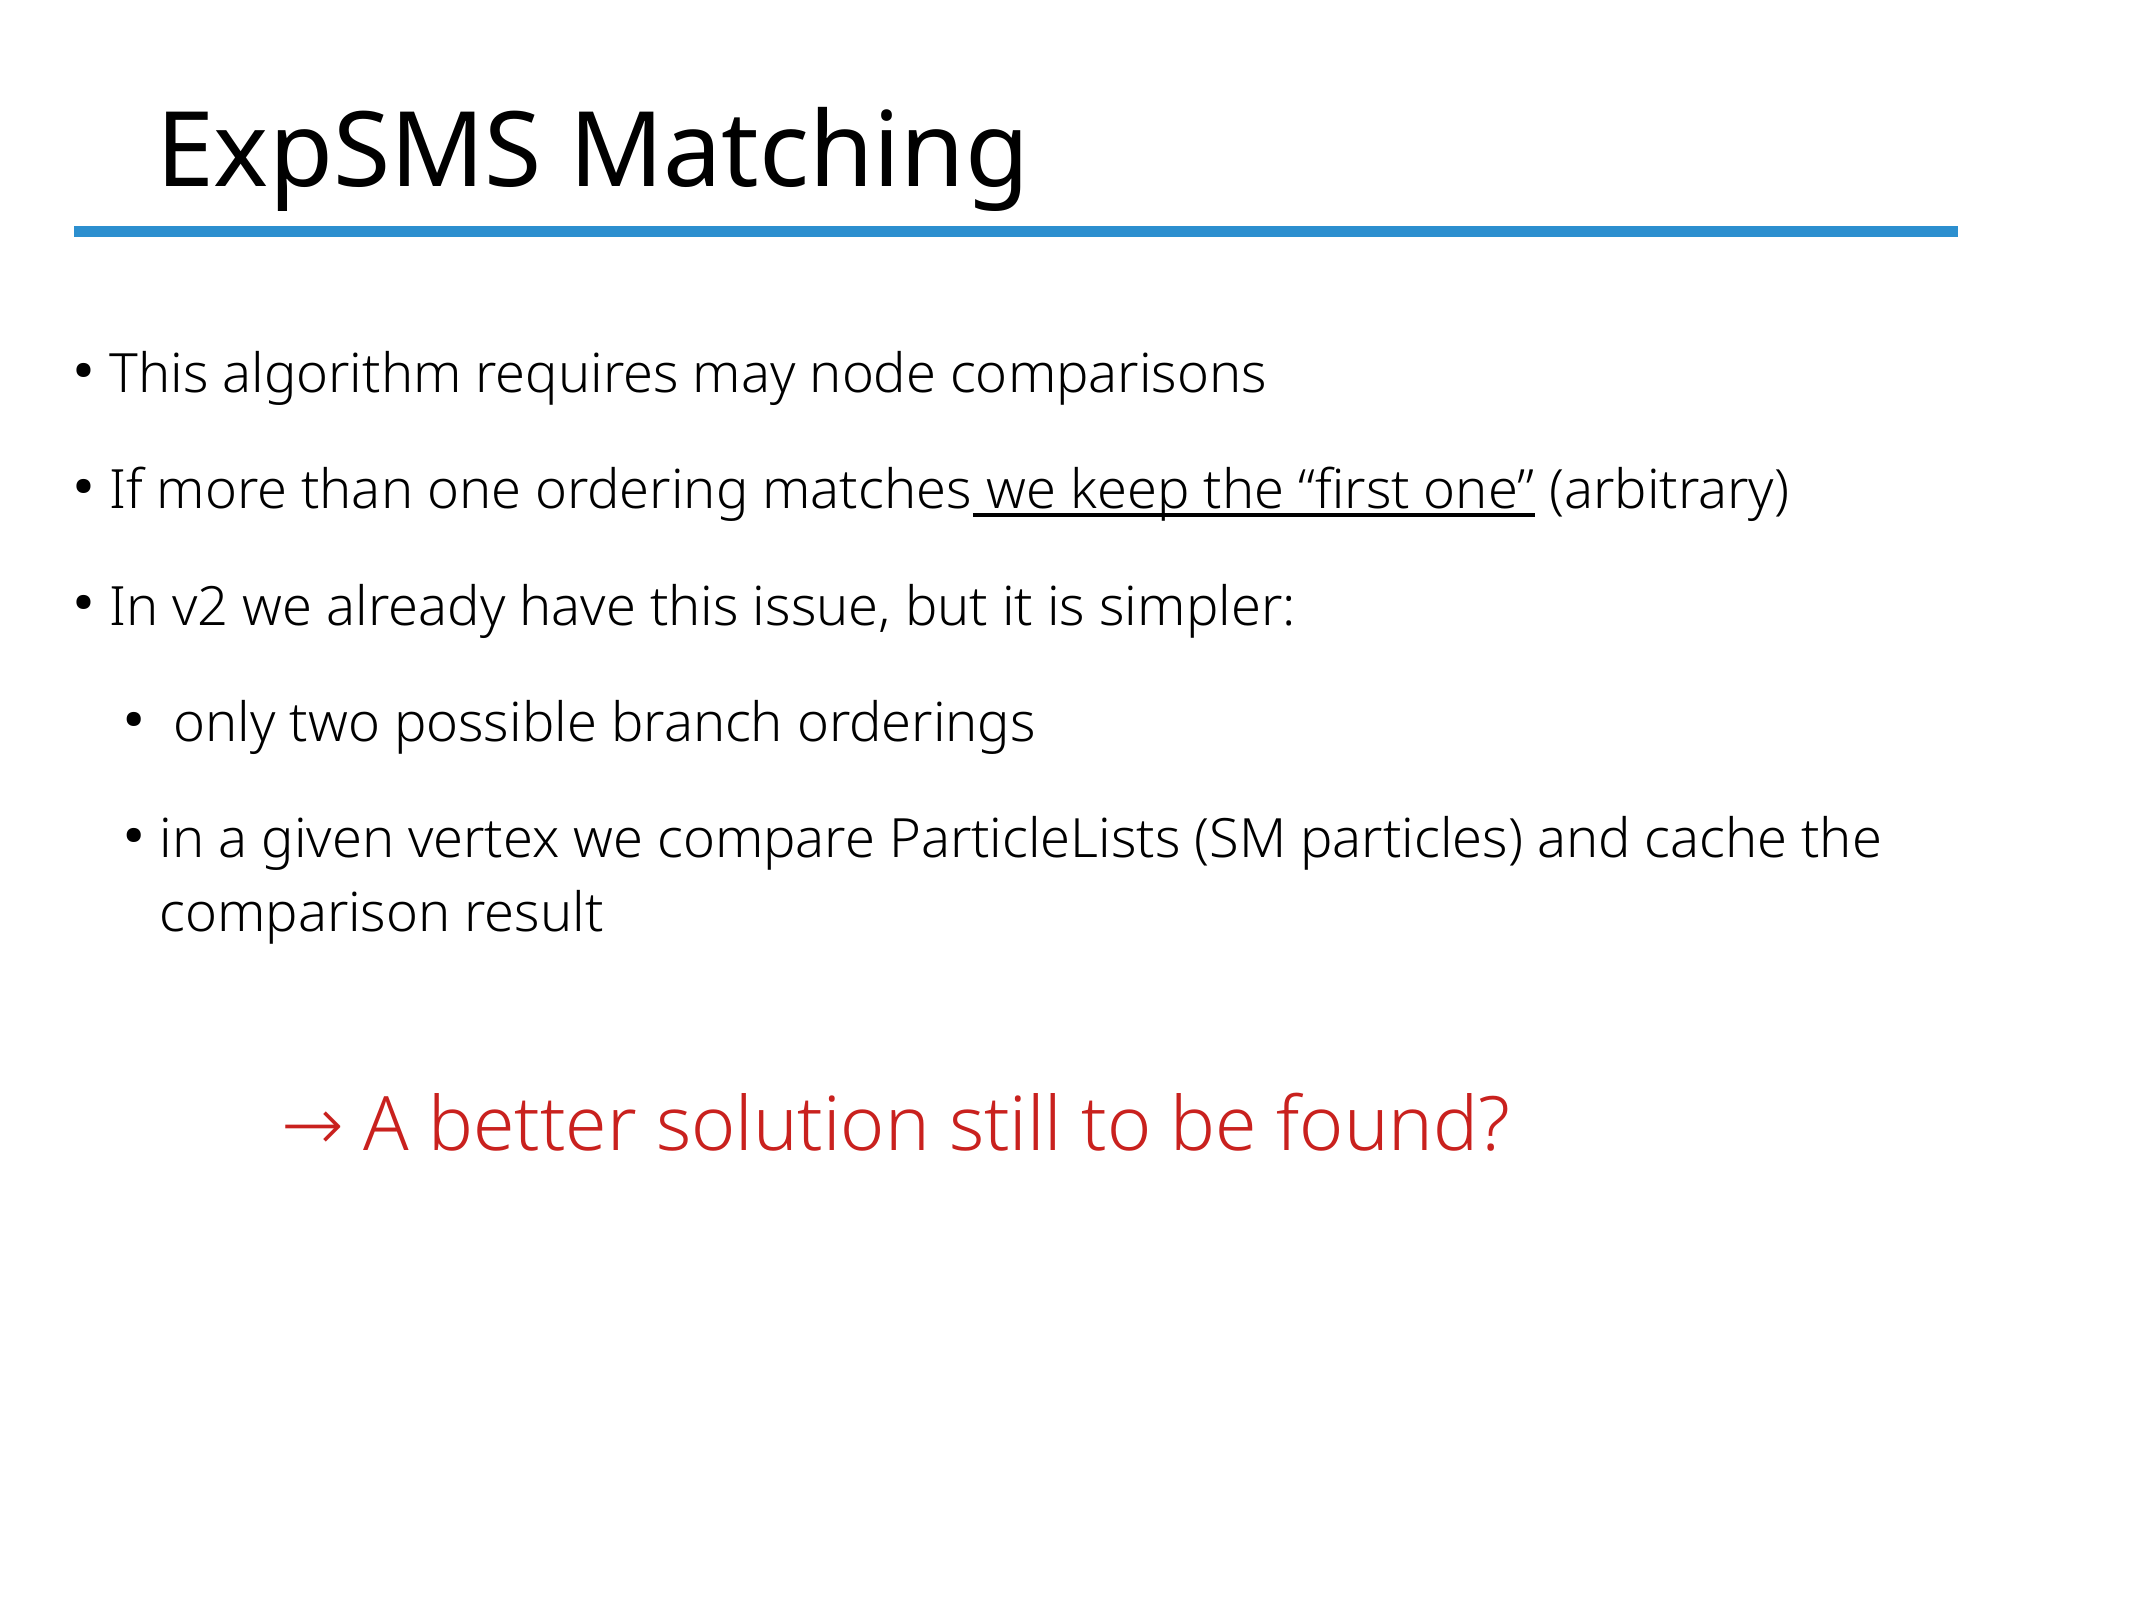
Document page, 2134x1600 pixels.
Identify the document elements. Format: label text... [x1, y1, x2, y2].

text_box ExpSMS Matching [132, 58, 1054, 232]
text_box This algorithm requires may node comparisons If more than one ordering matches we keep the “first one” (arbitrary) In v2 we already have this issue, but it is simpler: only two possible branch orderings in a given vertex we compare ParticleLists (SM particles) and cache the comparison result [59, 327, 2098, 916]
text_box → A better solution still to be found? [266, 1062, 1658, 1205]
